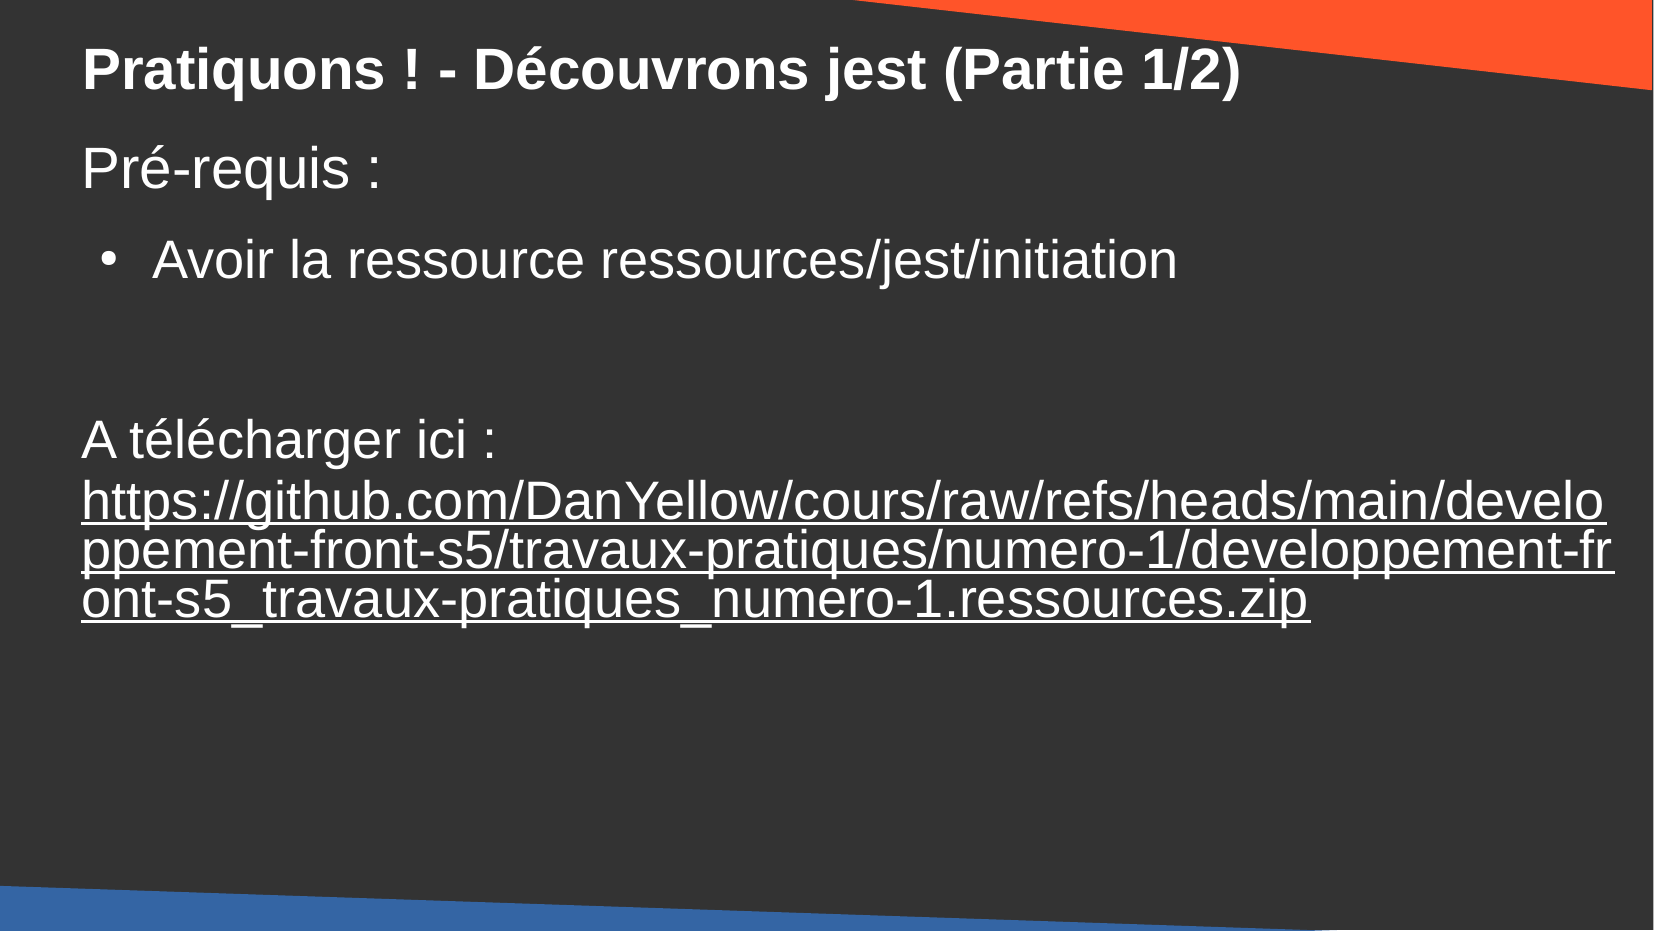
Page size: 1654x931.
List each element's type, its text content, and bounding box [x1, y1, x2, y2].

text_box [852, 0, 1652, 91]
title Pratiquons ! - Découvrons jest (Partie 1/2) [82, 37, 1571, 114]
text_box [0, 885, 1337, 931]
list Pré-requis : Avoir la ressource ressources/jest/initiation A télécharger ici : https://github.com/DanYellow/cours/raw/refs/heads/main/developpement-front-s5/travaux-pratiques/numero-1/developpement-front-s5_travaux-pratiques_numero-1.ressources.zip [81, 135, 1621, 721]
